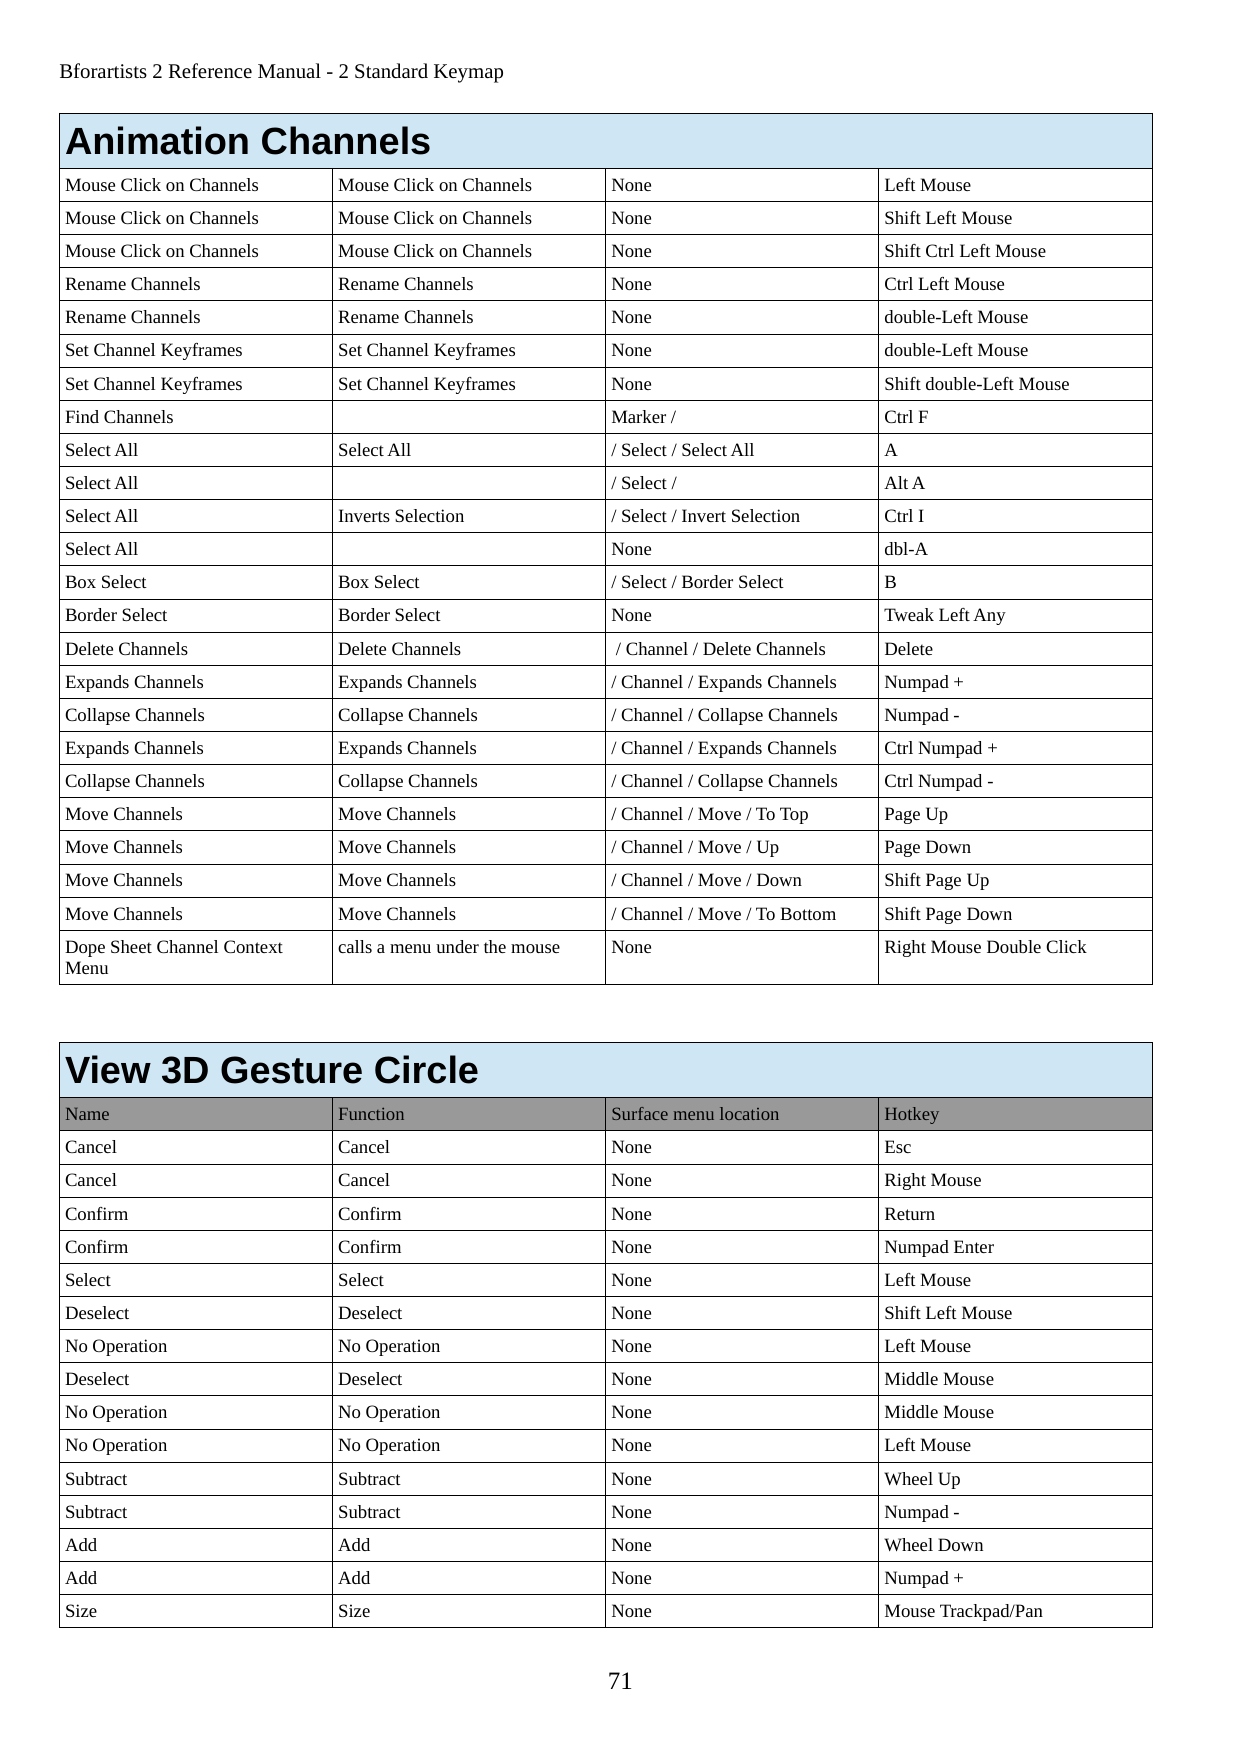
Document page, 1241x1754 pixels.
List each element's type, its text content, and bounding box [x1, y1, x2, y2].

table_cell Set Channel Keyframes [60, 368, 332, 400]
table_cell None [606, 1529, 878, 1561]
table_cell Numpad - [879, 1496, 1152, 1528]
table_cell Cancel [333, 1165, 605, 1197]
table_cell / Channel / Move / To Bottom [606, 898, 878, 930]
table_cell Mouse Trackpad/Pan [879, 1595, 1152, 1627]
table_cell / Select / [606, 467, 878, 499]
table_cell Rename Channels [60, 268, 332, 300]
table_cell Shift Ctrl Left Mouse [879, 235, 1152, 267]
table_cell double-Left Mouse [879, 335, 1152, 367]
table_cell Select All [60, 434, 332, 466]
table_cell None [606, 268, 878, 300]
table_cell Dope Sheet Channel Context Menu [60, 931, 332, 984]
table_cell Cancel [333, 1131, 605, 1163]
table_cell Marker / [606, 401, 878, 433]
table_cell Move Channels [333, 898, 605, 930]
table_cell No Operation [333, 1430, 605, 1462]
table_cell calls a menu under the mouse [333, 931, 605, 984]
table_cell Deselect [60, 1363, 332, 1395]
table_cell Box Select [333, 566, 605, 598]
table_cell [333, 401, 605, 433]
table_cell Subtract [60, 1496, 332, 1528]
table_cell Page Down [879, 831, 1152, 863]
table_cell Cancel [60, 1165, 332, 1197]
table_cell Ctrl Numpad + [879, 732, 1152, 764]
table_cell Collapse Channels [333, 765, 605, 797]
table_cell Select All [60, 533, 332, 565]
table_cell Deselect [60, 1297, 332, 1329]
table_cell Middle Mouse [879, 1363, 1152, 1395]
table_cell Add [333, 1562, 605, 1594]
table_cell Shift Page Down [879, 898, 1152, 930]
table_cell Delete Channels [333, 633, 605, 665]
table_cell Mouse Click on Channels [333, 235, 605, 267]
table_cell Function [333, 1098, 605, 1130]
table_cell Left Mouse [879, 1264, 1152, 1296]
table_cell Size [333, 1595, 605, 1627]
table_cell Left Mouse [879, 1430, 1152, 1462]
table_cell Wheel Down [879, 1529, 1152, 1561]
table_cell Mouse Click on Channels [60, 169, 332, 201]
table_cell [333, 533, 605, 565]
table_cell Shift double-Left Mouse [879, 368, 1152, 400]
table_cell Esc [879, 1131, 1152, 1163]
table_cell None [606, 1396, 878, 1428]
table_cell Deselect [333, 1297, 605, 1329]
table_cell Find Channels [60, 401, 332, 433]
table_cell No Operation [60, 1430, 332, 1462]
table_cell None [606, 1363, 878, 1395]
table_cell None [606, 1165, 878, 1197]
table_cell Move Channels [333, 798, 605, 830]
table_cell Select All [60, 500, 332, 532]
table_cell Add [60, 1562, 332, 1594]
table_cell Size [60, 1595, 332, 1627]
table_cell Hotkey [879, 1098, 1152, 1130]
table_cell Select All [333, 434, 605, 466]
table_cell Numpad - [879, 699, 1152, 731]
table_cell None [606, 1496, 878, 1528]
table_cell Rename Channels [60, 301, 332, 333]
table_cell Shift Page Up [879, 865, 1152, 897]
table_cell Move Channels [333, 831, 605, 863]
table_cell None [606, 1131, 878, 1163]
table_cell [333, 467, 605, 499]
table_cell Wheel Up [879, 1463, 1152, 1495]
table_cell / Select / Invert Selection [606, 500, 878, 532]
table_cell Move Channels [60, 865, 332, 897]
table_cell double-Left Mouse [879, 301, 1152, 333]
table_cell None [606, 1264, 878, 1296]
table_cell Collapse Channels [60, 699, 332, 731]
table_cell Confirm [333, 1198, 605, 1230]
table_cell Collapse Channels [60, 765, 332, 797]
table_cell Rename Channels [333, 301, 605, 333]
table_cell None [606, 1595, 878, 1627]
table_cell Set Channel Keyframes [333, 335, 605, 367]
table_cell Numpad + [879, 666, 1152, 698]
table_cell Move Channels [60, 898, 332, 930]
table_cell Mouse Click on Channels [333, 169, 605, 201]
table_cell Shift Left Mouse [879, 1297, 1152, 1329]
table_cell Ctrl Numpad - [879, 765, 1152, 797]
table_cell Surface menu location [606, 1098, 878, 1130]
table_cell Left Mouse [879, 169, 1152, 201]
table_cell Mouse Click on Channels [60, 202, 332, 234]
table_cell A [879, 434, 1152, 466]
table_cell Expands Channels [333, 732, 605, 764]
table_cell Confirm [60, 1198, 332, 1230]
table_cell None [606, 1231, 878, 1263]
table_cell None [606, 600, 878, 632]
table_cell No Operation [333, 1396, 605, 1428]
table_cell None [606, 169, 878, 201]
table_cell / Channel / Move / To Top [606, 798, 878, 830]
table_cell Shift Left Mouse [879, 202, 1152, 234]
table_cell No Operation [333, 1330, 605, 1362]
table_cell Select [60, 1264, 332, 1296]
table_cell B [879, 566, 1152, 598]
table_cell Select [333, 1264, 605, 1296]
table_cell / Channel / Collapse Channels [606, 699, 878, 731]
table_cell Set Channel Keyframes [333, 368, 605, 400]
table_cell None [606, 1463, 878, 1495]
table_cell None [606, 533, 878, 565]
table_cell / Channel / Expands Channels [606, 666, 878, 698]
table_cell None [606, 931, 878, 984]
table_cell / Channel / Move / Down [606, 865, 878, 897]
table_cell Expands Channels [333, 666, 605, 698]
table_cell Delete [879, 633, 1152, 665]
table_cell / Select / Select All [606, 434, 878, 466]
table_cell Confirm [333, 1231, 605, 1263]
table_cell Move Channels [60, 798, 332, 830]
table_cell None [606, 1198, 878, 1230]
table_cell Middle Mouse [879, 1396, 1152, 1428]
table_cell dbl-A [879, 533, 1152, 565]
table_cell Box Select [60, 566, 332, 598]
table_cell None [606, 335, 878, 367]
table_cell Subtract [333, 1496, 605, 1528]
table_cell Ctrl F [879, 401, 1152, 433]
table_cell None [606, 1330, 878, 1362]
table_cell / Channel / Expands Channels [606, 732, 878, 764]
table_cell None [606, 235, 878, 267]
table_cell Border Select [60, 600, 332, 632]
table_cell Delete Channels [60, 633, 332, 665]
table_cell / Select / Border Select [606, 566, 878, 598]
table_cell Rename Channels [333, 268, 605, 300]
table_cell Expands Channels [60, 732, 332, 764]
table_cell Set Channel Keyframes [60, 335, 332, 367]
table_cell Right Mouse Double Click [879, 931, 1152, 984]
table_header View 3D Gesture Circle [60, 1043, 1152, 1097]
table_cell None [606, 202, 878, 234]
table_cell / Channel / Delete Channels [606, 633, 878, 665]
table_header Animation Channels [60, 114, 1152, 168]
table_cell Add [60, 1529, 332, 1561]
table_cell / Channel / Collapse Channels [606, 765, 878, 797]
table_cell Mouse Click on Channels [333, 202, 605, 234]
table_cell Move Channels [333, 865, 605, 897]
table_cell None [606, 1430, 878, 1462]
table_cell Inverts Selection [333, 500, 605, 532]
table_cell Collapse Channels [333, 699, 605, 731]
table_cell Left Mouse [879, 1330, 1152, 1362]
table_cell Subtract [60, 1463, 332, 1495]
table_cell None [606, 1297, 878, 1329]
table_cell Alt A [879, 467, 1152, 499]
table_cell Expands Channels [60, 666, 332, 698]
table_cell Border Select [333, 600, 605, 632]
table_cell / Channel / Move / Up [606, 831, 878, 863]
table_cell Return [879, 1198, 1152, 1230]
table_cell Add [333, 1529, 605, 1561]
table_cell Page Up [879, 798, 1152, 830]
table_cell No Operation [60, 1396, 332, 1428]
table_cell Confirm [60, 1231, 332, 1263]
table_cell None [606, 368, 878, 400]
table_cell Ctrl Left Mouse [879, 268, 1152, 300]
table_cell Subtract [333, 1463, 605, 1495]
table_cell Mouse Click on Channels [60, 235, 332, 267]
table_cell Numpad Enter [879, 1231, 1152, 1263]
table_cell Numpad + [879, 1562, 1152, 1594]
table_cell Ctrl I [879, 500, 1152, 532]
table_cell Name [60, 1098, 332, 1130]
table_cell Move Channels [60, 831, 332, 863]
table_cell Cancel [60, 1131, 332, 1163]
table_cell None [606, 1562, 878, 1594]
table_cell Deselect [333, 1363, 605, 1395]
table_cell Right Mouse [879, 1165, 1152, 1197]
table_cell None [606, 301, 878, 333]
table_cell Tweak Left Any [879, 600, 1152, 632]
table_cell Select All [60, 467, 332, 499]
table_cell No Operation [60, 1330, 332, 1362]
